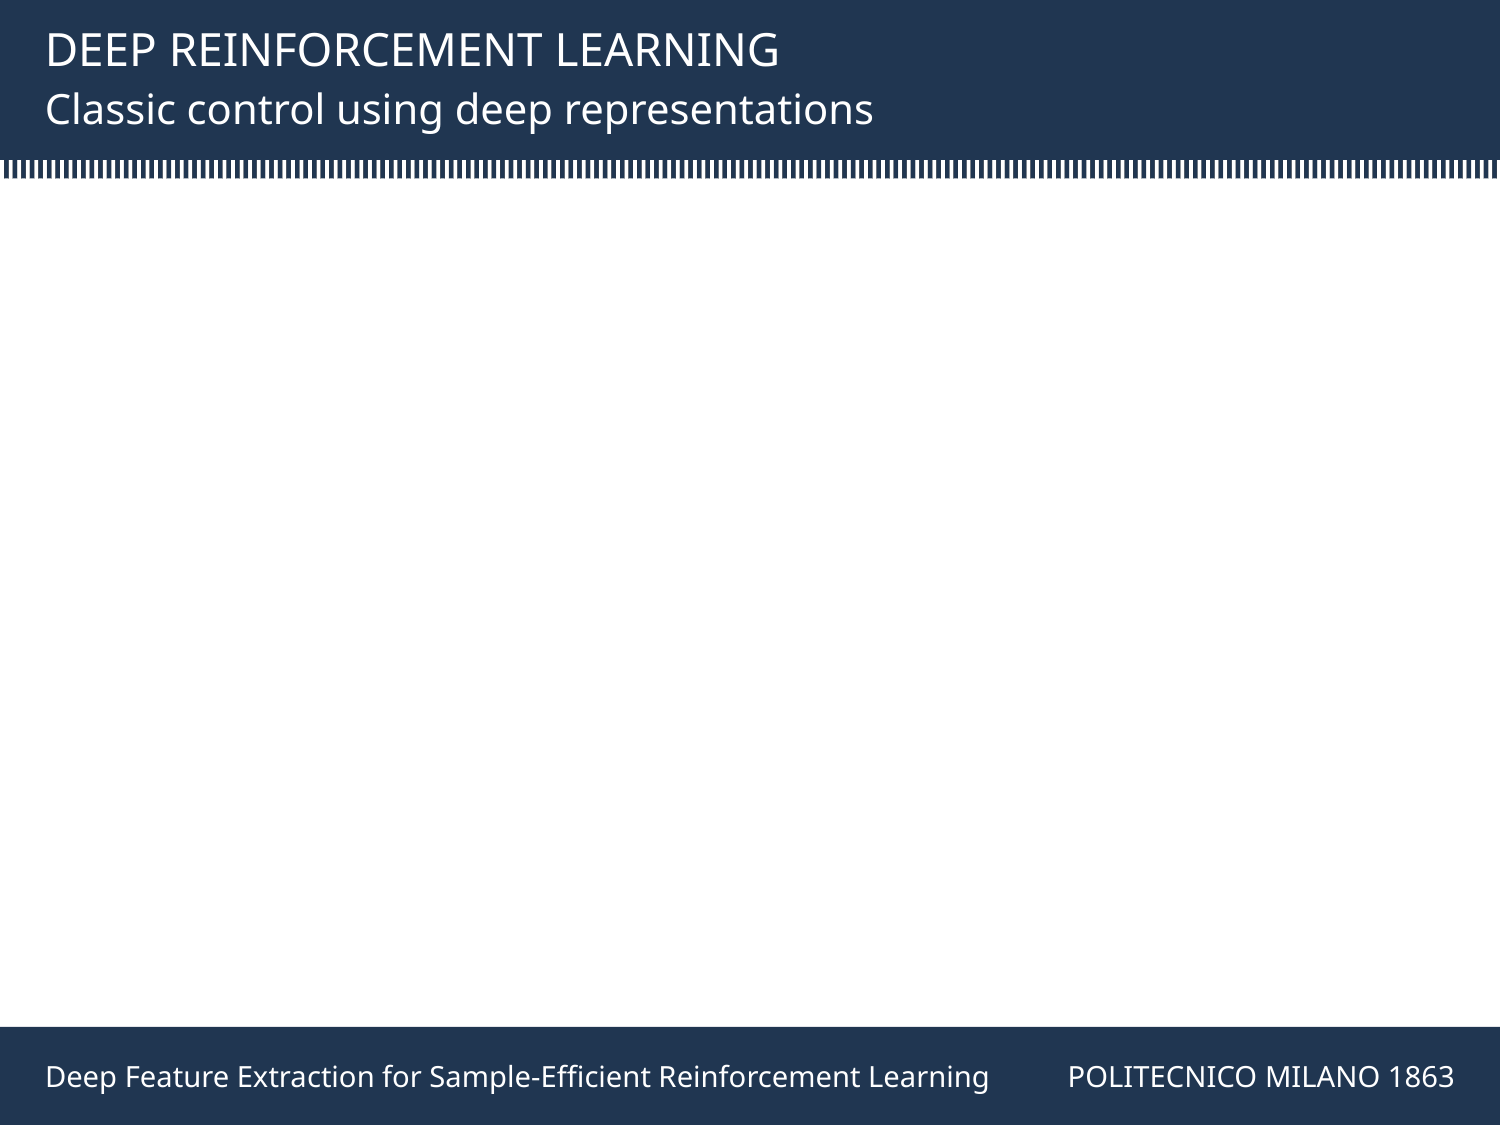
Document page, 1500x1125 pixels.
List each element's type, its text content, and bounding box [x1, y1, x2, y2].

text_box DEEP REINFORCEMENT LEARNING Classic control using deep representations [0, 0, 1500, 160]
picture [0, 160, 1500, 179]
text_box POLITECNICO MILANO 1863 [0, 1026, 1500, 1125]
